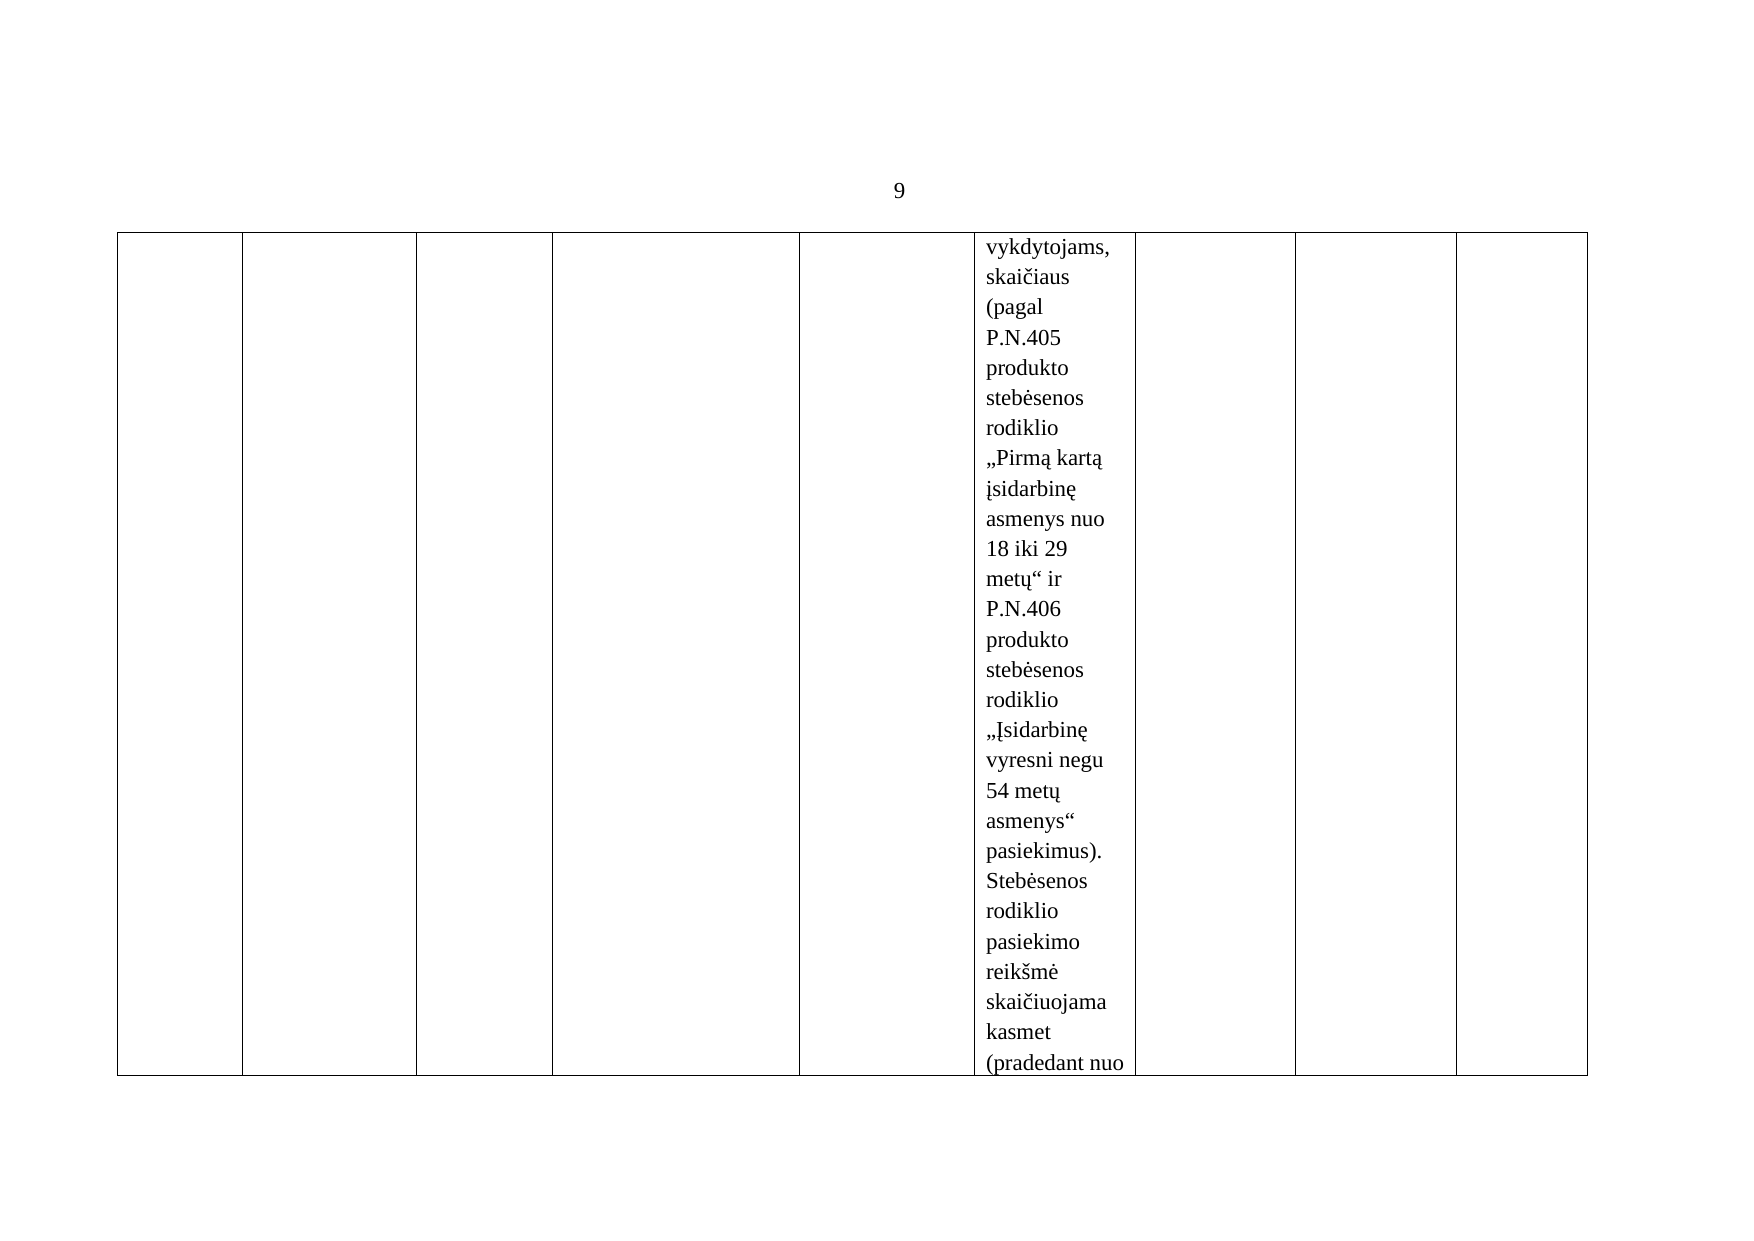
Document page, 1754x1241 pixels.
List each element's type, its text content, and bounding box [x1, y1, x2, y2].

table_cell [1296, 233, 1456, 1075]
table_cell [417, 233, 552, 1075]
table_cell [113, 232, 117, 1075]
table_cell vykdytojams, skaičiaus (pagal P.N.405 produkto stebėsenos rodiklio „Pirmą kartą įsidarbinę asmenys nuo 18 iki 29 metų“ ir P.N.406 produkto stebėsenos rodiklio „Įsidarbinę vyresni negu 54 metų asmenys“ pasiekimus). Stebėsenos rodiklio pasiekimo reikšmė skaičiuojama kasmet (pradedant nuo [975, 233, 1135, 1075]
table_cell [1136, 233, 1295, 1075]
table_cell [553, 233, 799, 1075]
table_cell [800, 233, 974, 1075]
table_cell [243, 233, 416, 1075]
table_cell [1457, 233, 1587, 1075]
table_cell [118, 233, 242, 1075]
